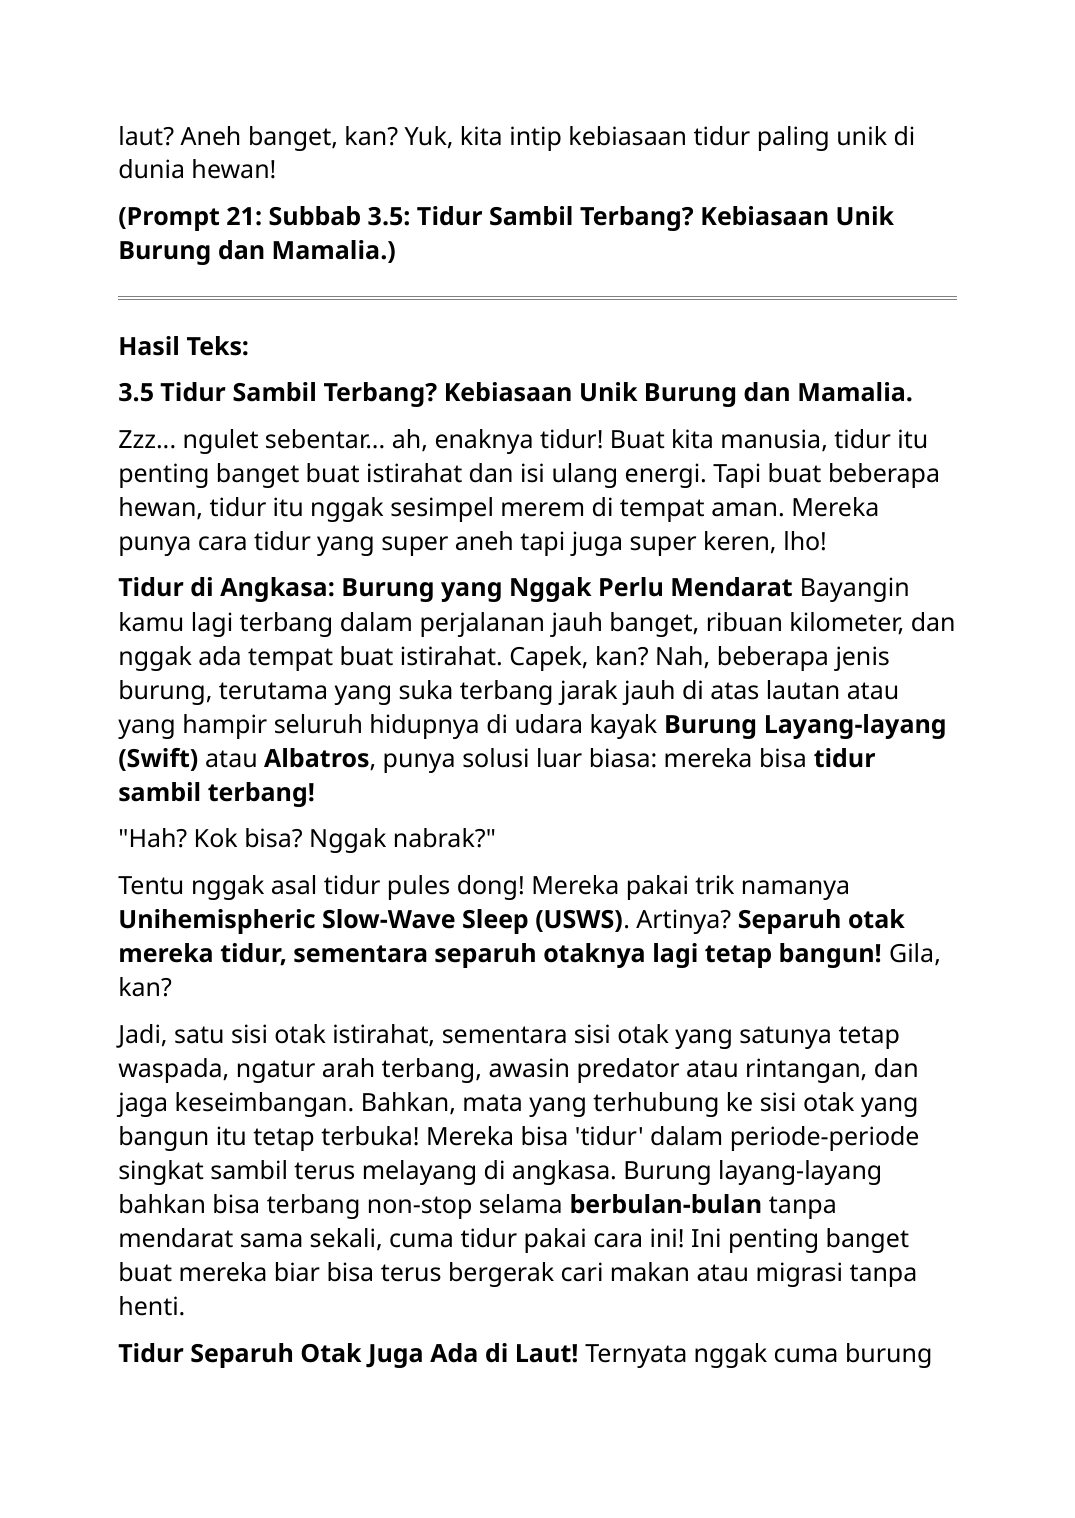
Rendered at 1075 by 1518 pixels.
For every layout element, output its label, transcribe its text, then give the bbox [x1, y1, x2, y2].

text Jadi, satu sisi otak istirahat, sementara sisi otak yang satunya tetap waspada, ngatur arah terbang, awasin predator atau rintangan, dan jaga keseimbangan. Bahkan, mata yang terhubung ke sisi otak yang bangun itu tetap terbuka! Mereka bisa 'tidur' dalam periode-periode singkat sambil terus melayang di angkasa. Burung layang-layang bahkan bisa terbang non-stop selama berbulan-bulan tanpa mendarat sama sekali, cuma tidur pakai cara ini! Ini penting banget buat mereka biar bisa terus bergerak cari makan atau migrasi tanpa henti. [118, 1016, 957, 1323]
text Tidur Separuh Otak Juga Ada di Laut! Ternyata nggak cuma burung [118, 1335, 957, 1369]
text 3.5 Tidur Sambil Terbang? Kebiasaan Unik Burung dan Mamalia. [118, 375, 957, 409]
text Tentu nggak asal tidur pules dong! Mereka pakai trik namanya Unihemispheric Slow-Wave Sleep (USWS). Artinya? Separuh otak mereka tidur, sementara separuh otaknya lagi tetap bangun! Gila, kan? [118, 868, 957, 1004]
text (Prompt 21: Subbab 3.5: Tidur Sambil Terbang? Kebiasaan Unik Burung dan Mamalia.) [118, 199, 957, 267]
text Hasil Teks: [118, 328, 957, 362]
text Tidur di Angkasa: Burung yang Nggak Perlu Mendarat Bayangin kamu lagi terbang dalam perjalanan jauh banget, ribuan kilometer, dan nggak ada tempat buat istirahat. Capek, kan? Nah, beberapa jenis burung, terutama yang suka terbang jarak jauh di atas lautan atau yang hampir seluruh hidupnya di udara kayak Burung Layang-layang (Swift) atau Albatros, punya solusi luar biasa: mereka bisa tidur sambil terbang! [118, 570, 957, 808]
text "Hah? Kok bisa? Nggak nabrak?" [118, 821, 957, 855]
text Zzz... ngulet sebentar... ah, enaknya tidur! Buat kita manusia, tidur itu penting banget buat istirahat dan isi ulang energi. Tapi buat beberapa hewan, tidur itu nggak sesimpel merem di tempat aman. Mereka punya cara tidur yang super aneh tapi juga super keren, lho! [118, 421, 957, 558]
text laut? Aneh banget, kan? Yuk, kita intip kebiasaan tidur paling unik di dunia hewan! [118, 118, 957, 186]
